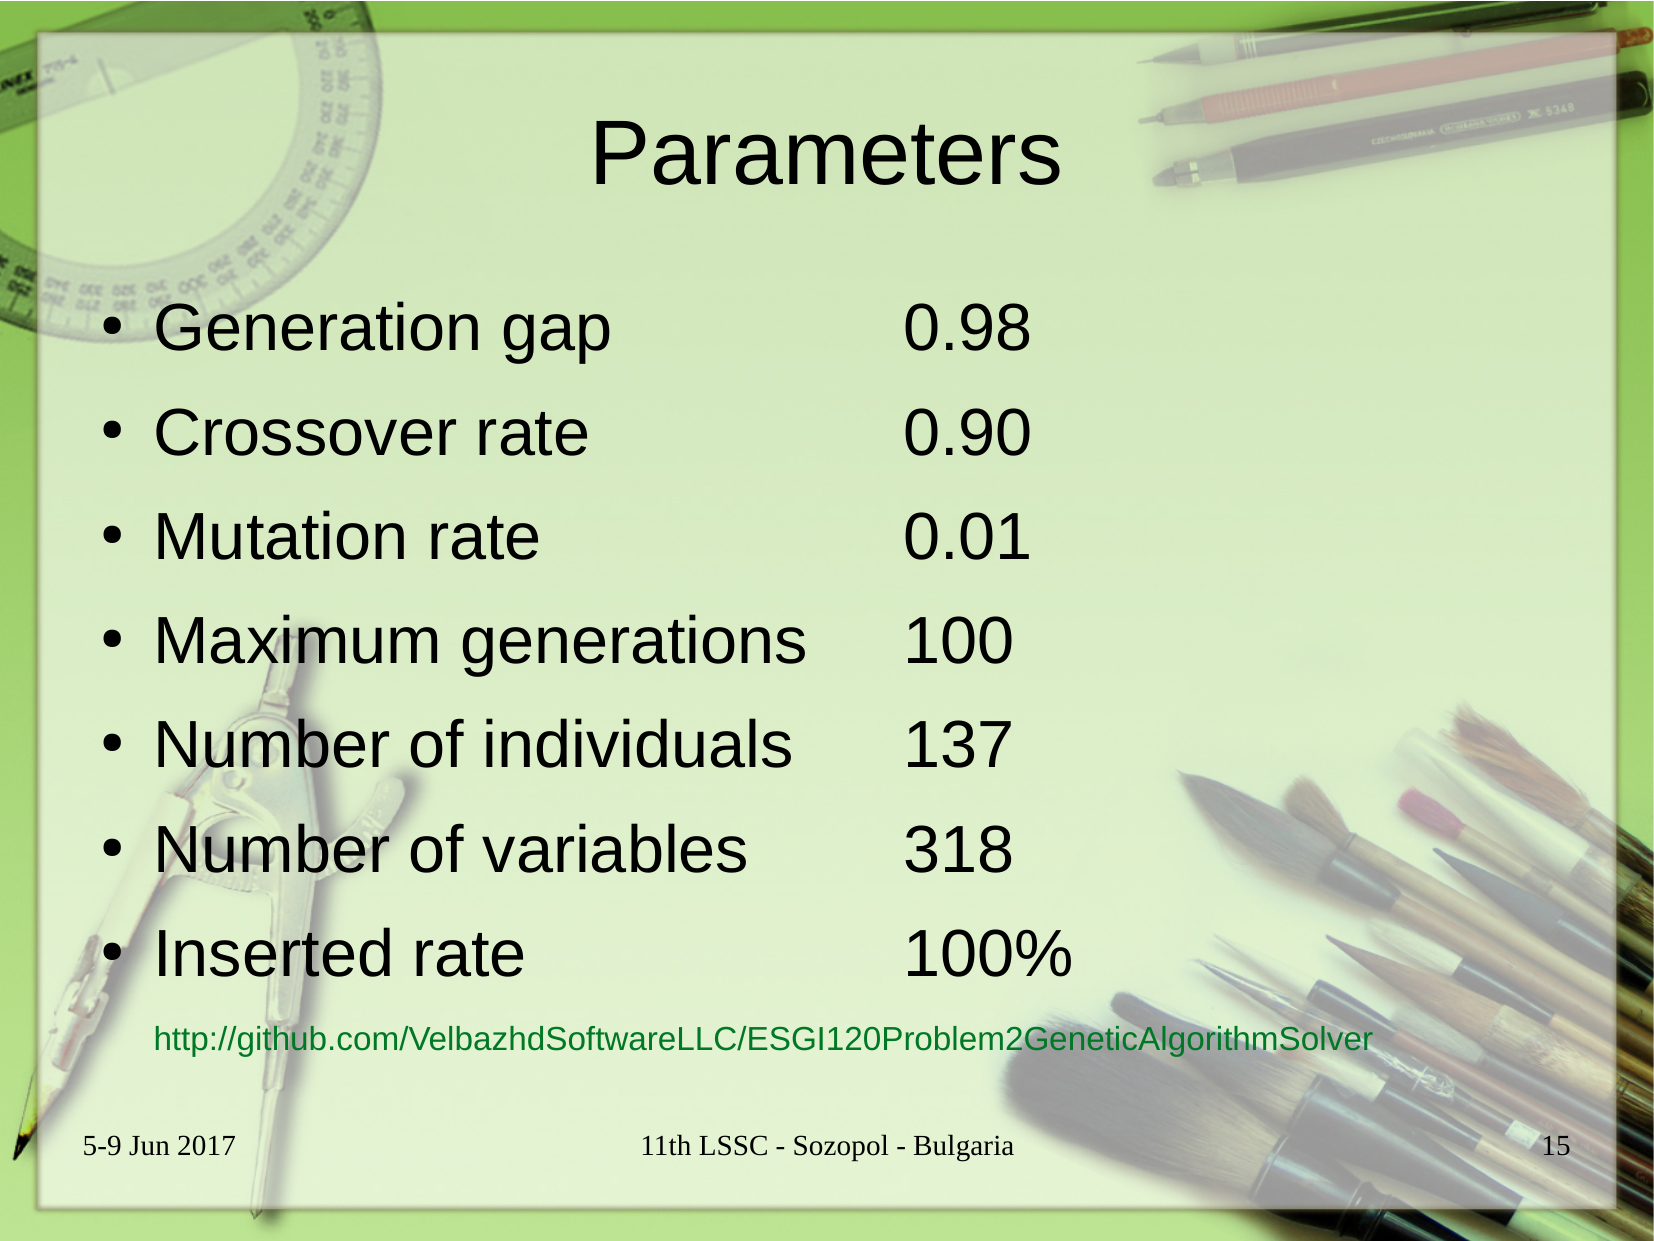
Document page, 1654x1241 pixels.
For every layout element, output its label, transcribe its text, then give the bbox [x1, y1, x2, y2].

picture [0, 1, 1654, 1241]
list Generation gap 0.98 Crossover rate 0.90 Mutation rate 0.01 Maximum generations 100 Number of individuals 137 Number of variables 318 Inserted rate 100% http://github.com/VelbazhdSoftwareLLC/ESGI120Problem2GeneticAlgorithmSolver [82, 290, 1571, 1088]
title Parameters [82, 49, 1571, 257]
